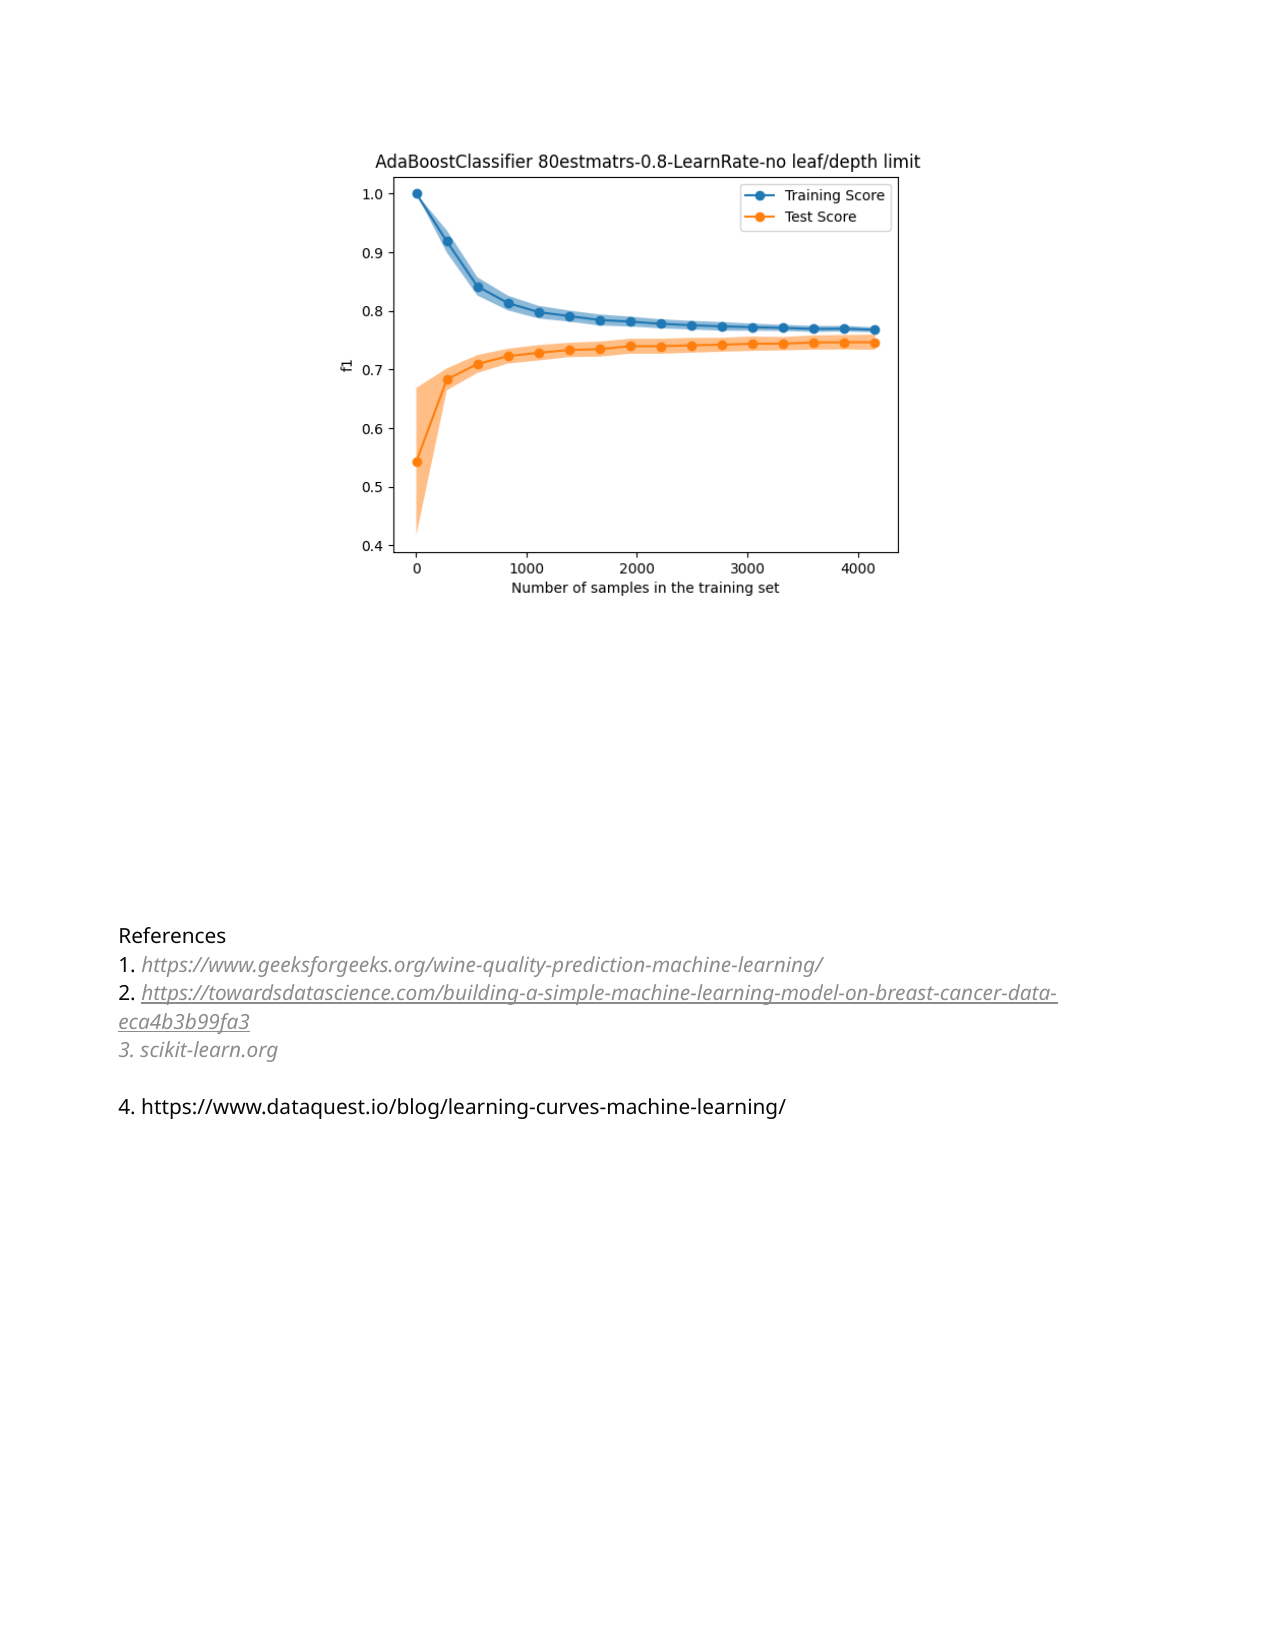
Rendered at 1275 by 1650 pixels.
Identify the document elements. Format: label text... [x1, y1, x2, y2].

text 2. https://towardsdatascience.com/building-a-simple-machine-learning-model-on-breast-cancer-data-eca4b3b99fa3 [118, 978, 1157, 1035]
text 4. https://www.dataquest.io/blog/learning-curves-machine-learning/ [118, 1092, 1157, 1121]
text 1. https://www.geeksforgeeks.org/wine-quality-prediction-machine-learning/ [118, 950, 1157, 978]
picture [312, 118, 963, 606]
text 3. scikit-learn.org [118, 1035, 1157, 1064]
text References [118, 921, 1157, 950]
